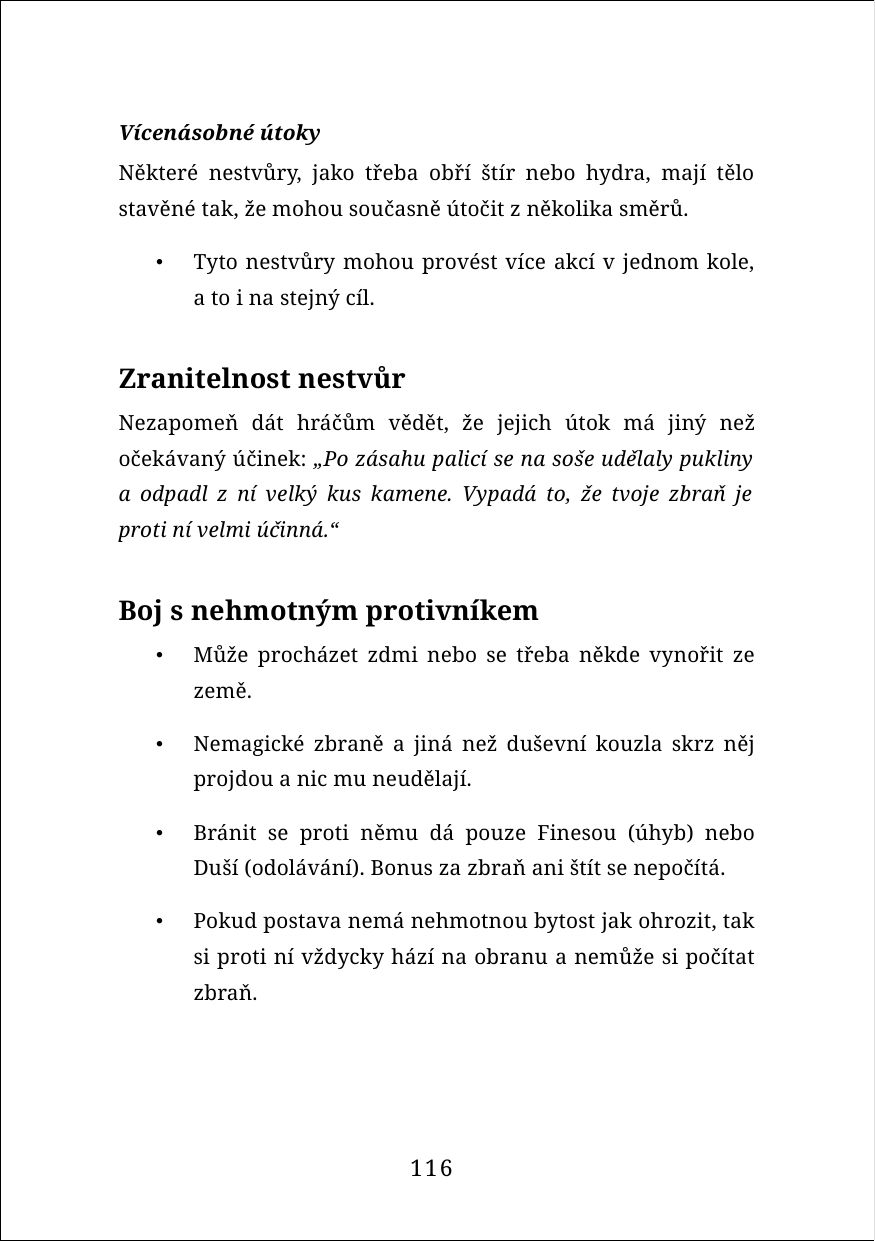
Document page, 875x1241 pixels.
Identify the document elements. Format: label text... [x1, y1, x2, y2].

list Může procházet zdmi nebo se třeba někde vynořit ze země. [156, 640, 756, 704]
subtitle Vícenásobné útoky [118, 118, 756, 147]
list Pokud postava nemá nehmotnou bytost jak ohrozit, tak si proti ní vždycky hází na obranu a nemůže si počítat zbraň. [156, 907, 756, 1006]
list Tyto nestvůry mohou provést více akcí v jednom kole, a to i na stejný cíl. [156, 247, 756, 311]
list Bránit se proti němu dá pouze Finesou (úhyb) nebo Duší (odolávání). Bonus za zbraň ani štít se nepočítá. [156, 818, 756, 882]
text Některé nestvůry, jako třeba obří štír nebo hydra, mají tělo stavěné tak, že mohou současně útočit z několika směrů. [118, 158, 756, 222]
subtitle Zranitelnost nestvůr [118, 359, 756, 396]
subtitle Boj s nehmotným protivníkem [118, 592, 756, 628]
list Nemagické zbraně a jiná než duševní kouzla skrz něj projdou a nic mu neudělají. [156, 729, 756, 793]
text Nezapomeň dát hráčům vědět, že jejich útok má jiný než očekávaný účinek: „Po zásahu palicí se na soše udělaly pukliny a odpadl z ní velký kus kamene. Vypadá to, že tvoje zbraň je proti ní velmi účinná.“ [118, 408, 756, 543]
